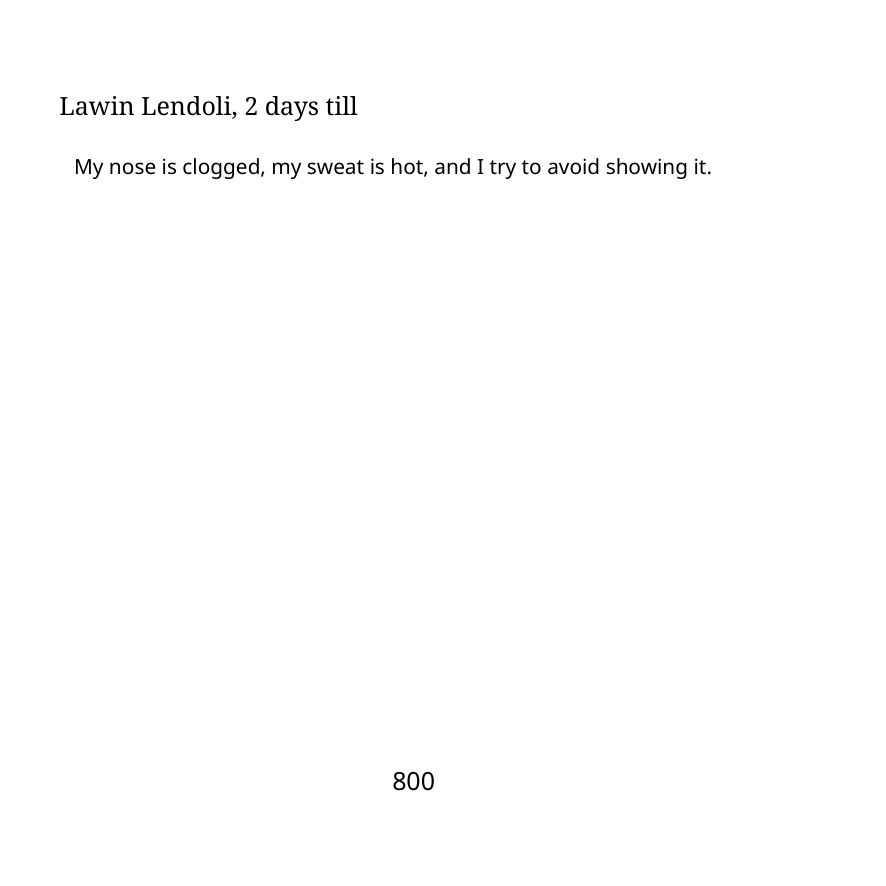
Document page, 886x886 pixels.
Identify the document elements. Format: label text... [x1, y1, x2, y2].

subtitle Lawin Lendoli, 2 days till [59, 88, 768, 123]
text My nose is clogged, my sweat is hot, and I try to avoid showing it. [59, 152, 768, 181]
